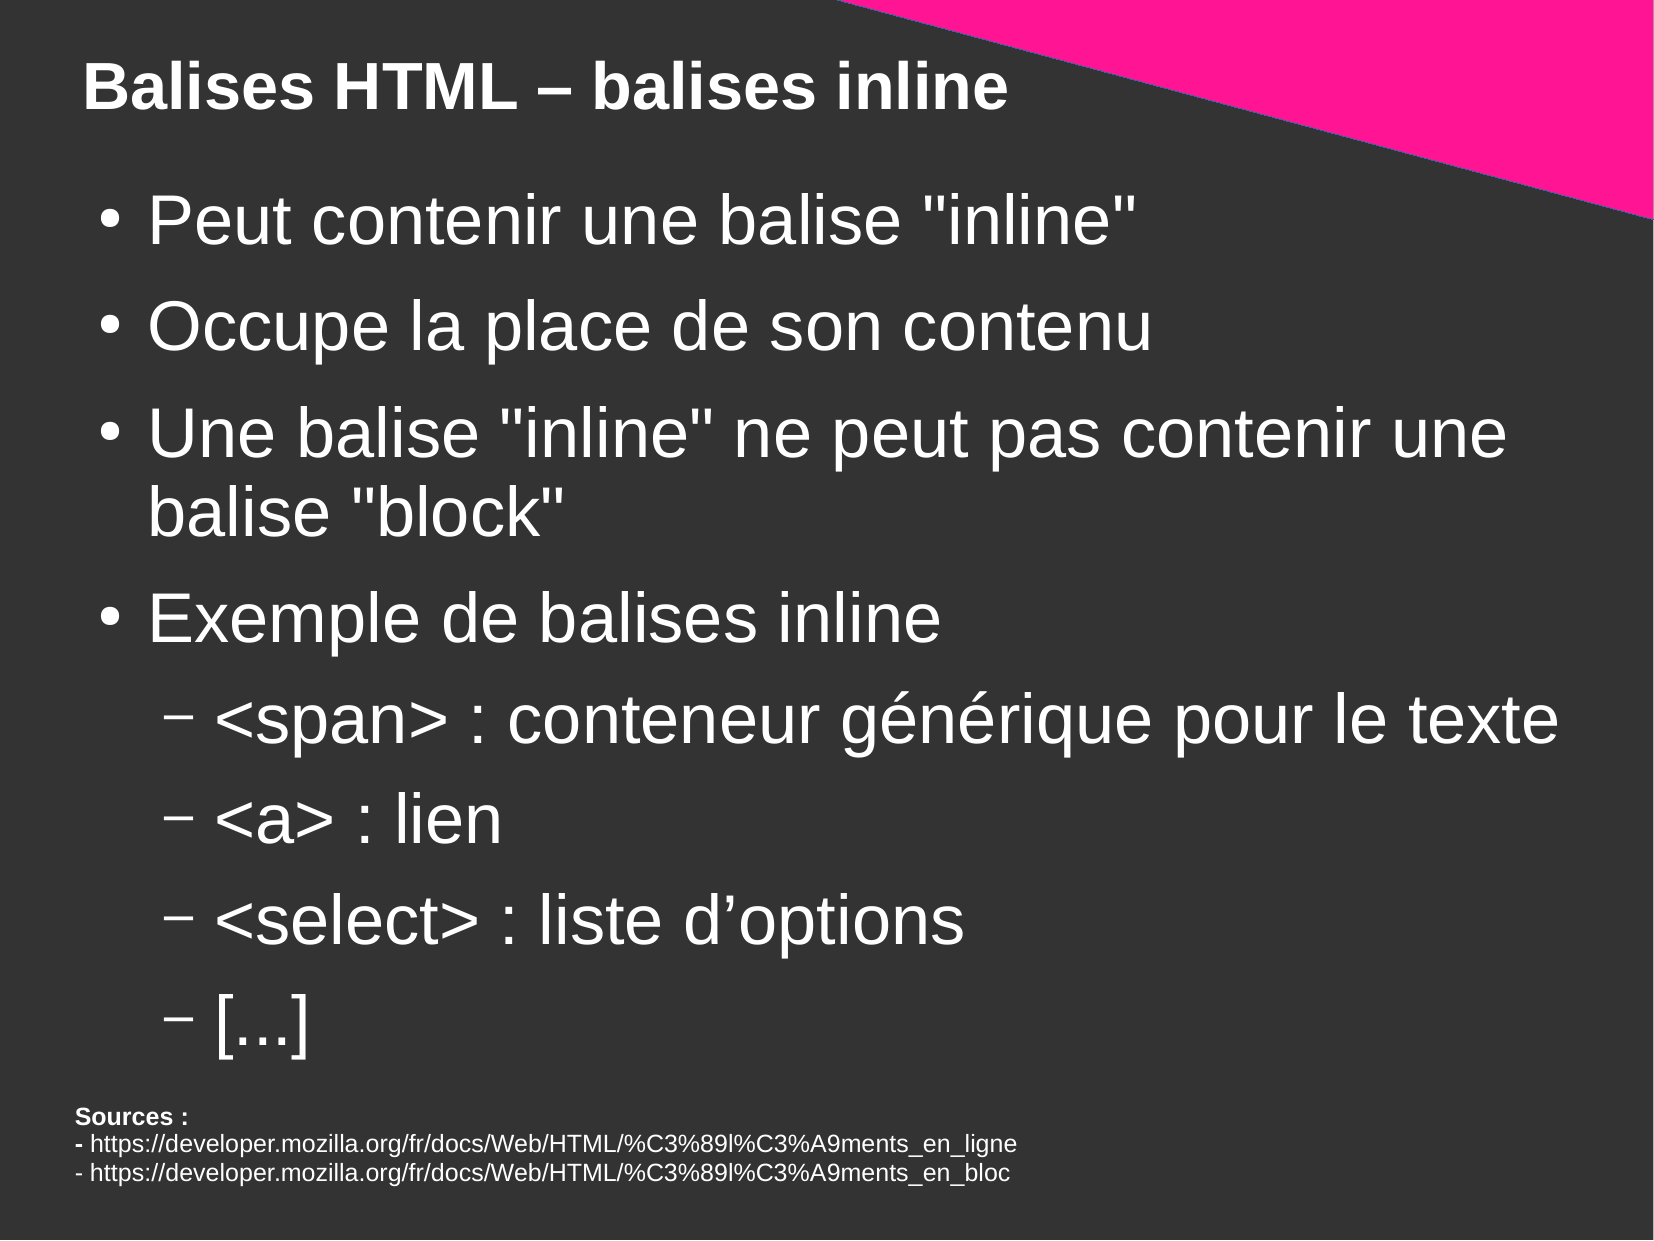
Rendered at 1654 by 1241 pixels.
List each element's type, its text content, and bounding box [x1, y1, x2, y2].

list Peut contenir une balise "inline" Occupe la place de son contenu Une balise "inline" ne peut pas contenir une balise "block" Exemple de balises inline <span> : conteneur générique pour le texte <a> : lien <select> : liste d’options [...] [80, 180, 1620, 1075]
text_box Sources : - https://developer.mozilla.org/fr/docs/Web/HTML/%C3%89l%C3%A9ments_en_ligne - https://developer.mozilla.org/fr/docs/Web/HTML/%C3%89l%C3%A9ments_en_bloc [59, 1094, 1546, 1227]
title Balises HTML – balises inline [82, 49, 1435, 162]
text_box [837, 0, 1654, 220]
